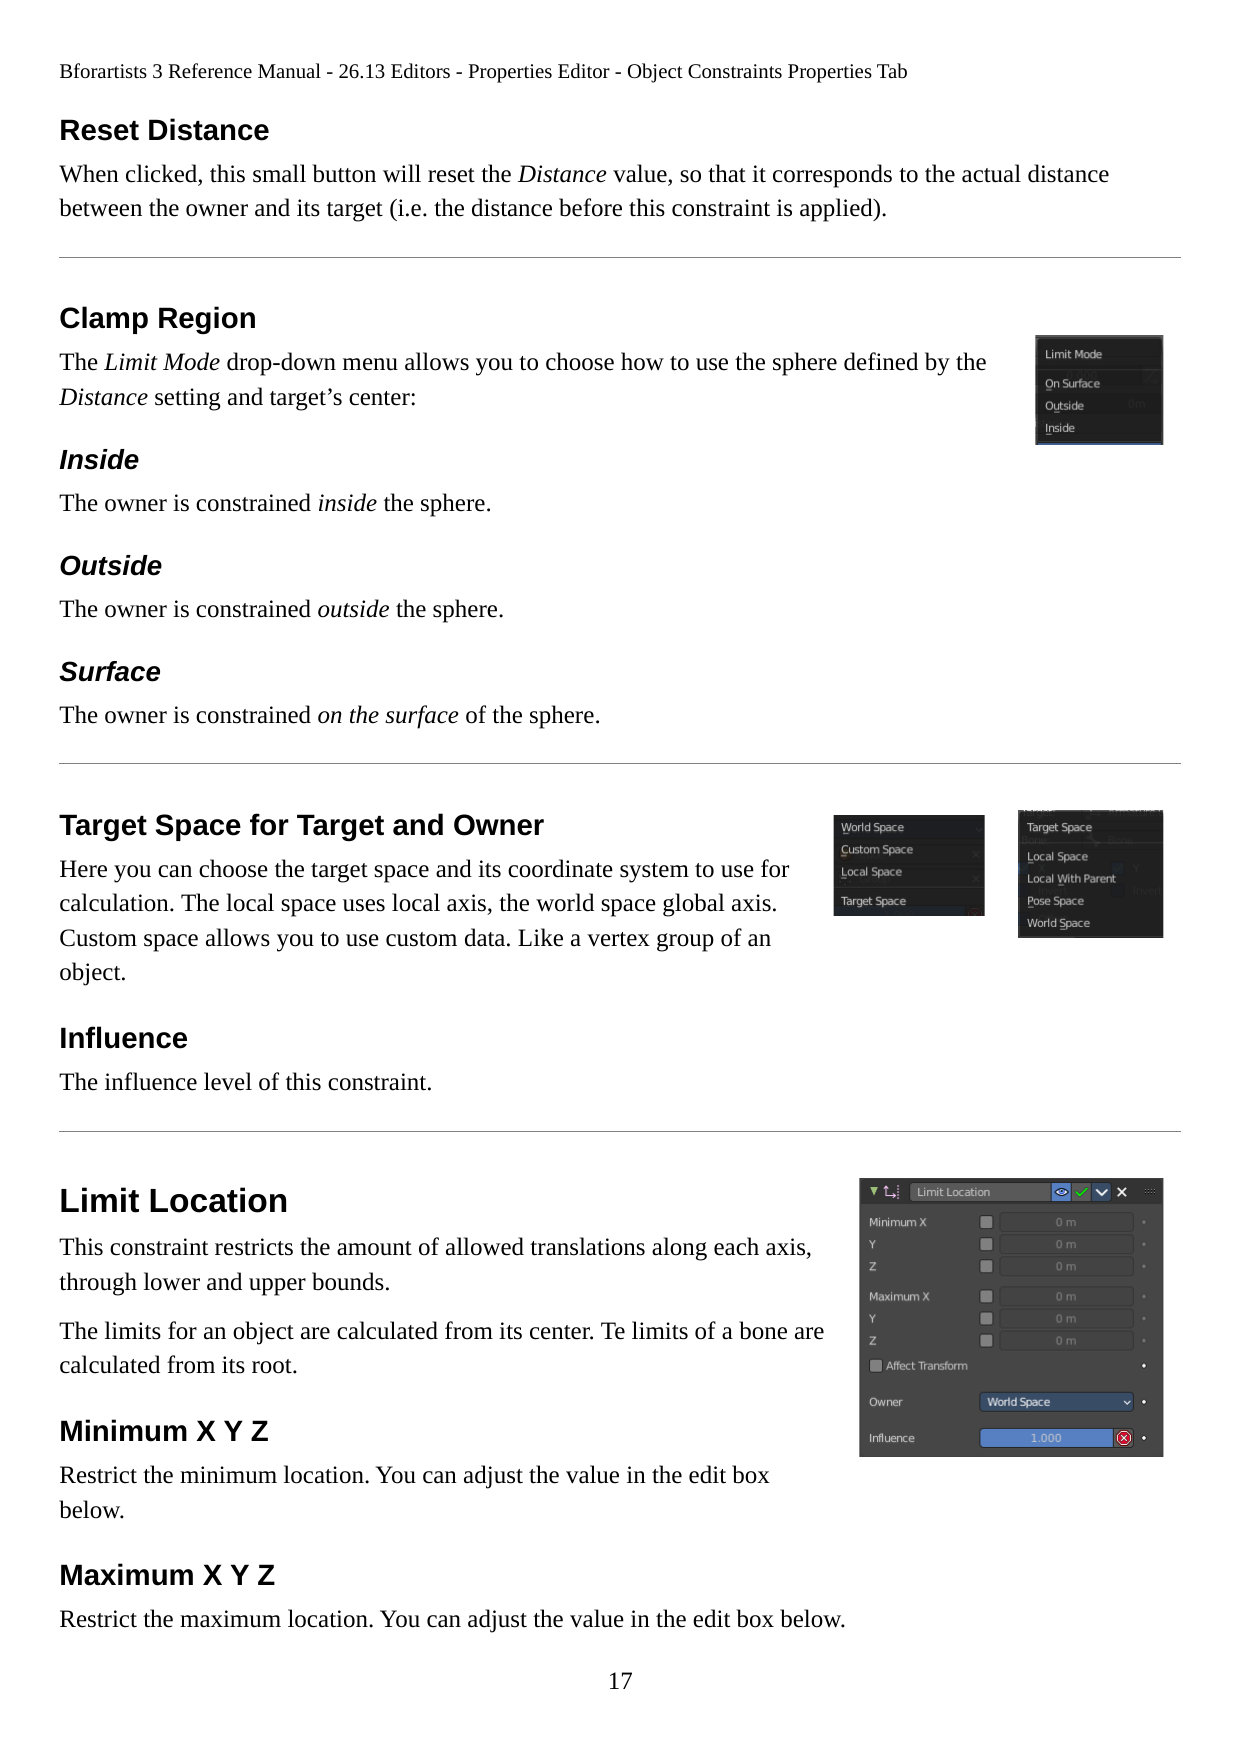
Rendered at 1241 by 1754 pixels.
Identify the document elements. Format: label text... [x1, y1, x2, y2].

text Restrict the maximum location. You can adjust the value in the edit box below. [59, 1604, 1181, 1633]
text The owner is constrained inside the sphere. [59, 488, 1181, 517]
subtitle Surface [59, 655, 1181, 687]
text The limits for an object are calculated from its center. Te limits of a bone are calculated from its root. [59, 1316, 859, 1379]
subtitle Clamp Region [59, 301, 1181, 335]
picture [833, 815, 985, 916]
text The owner is constrained outside the sphere. [59, 594, 1181, 622]
picture [859, 1178, 1164, 1457]
subtitle Limit Location [59, 1181, 859, 1220]
text The owner is constrained on the surface of the sphere. [59, 700, 1181, 728]
text Restrict the minimum location. You can adjust the value in the edit box below. [59, 1460, 1181, 1523]
subtitle [1164, 1414, 1181, 1448]
subtitle Influence [59, 1021, 1181, 1054]
subtitle [1164, 1181, 1181, 1220]
picture [1035, 335, 1164, 445]
subtitle Reset Distance [59, 113, 1181, 146]
text When clicked, this small button will reset the Distance value, so that it corresponds to the actual distance between the owner and its target (i.e. the distance before this constraint is applied). [59, 159, 1181, 222]
text The influence level of this constraint. [59, 1067, 1181, 1096]
subtitle Inside [59, 443, 1181, 475]
subtitle Maximum X Y Z [59, 1558, 1181, 1592]
text The Limit Mode drop-down menu allows you to choose how to use the sphere defined by the Distance setting and target’s center: [59, 347, 1035, 411]
text Here you can choose the target space and its coordinate system to use for calculation. The local space uses local axis, the world space global axis. Custom space allows you to use custom data. Like a vertex group of an object. [59, 854, 1181, 986]
picture [1018, 810, 1164, 938]
subtitle Outside [59, 549, 1181, 581]
subtitle Minimum X Y Z [59, 1414, 859, 1448]
text This constraint restricts the amount of allowed translations along each axis, through lower and upper bounds. [59, 1232, 859, 1296]
subtitle Target Space for Target and Owner [59, 807, 1181, 841]
